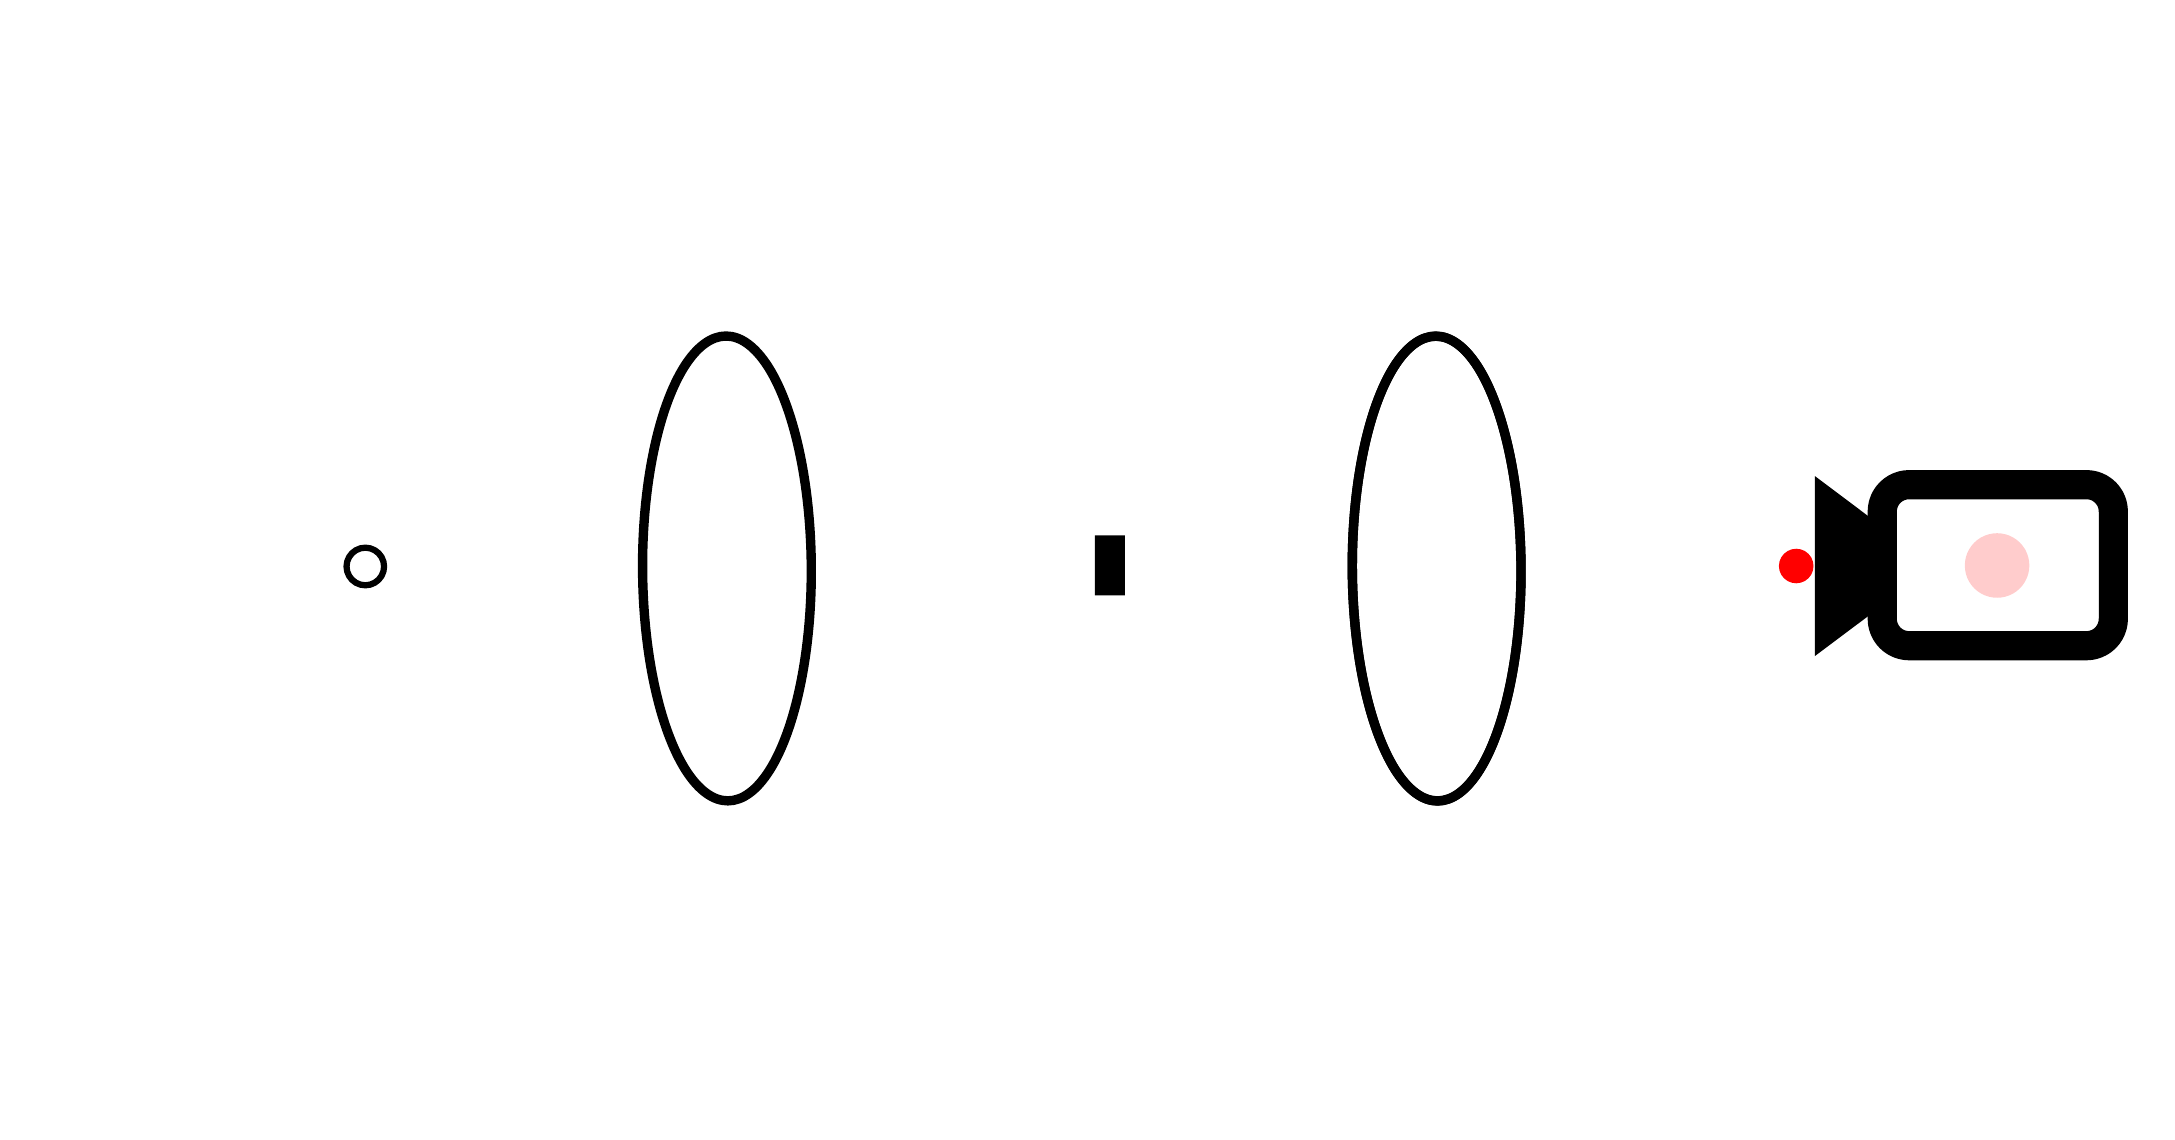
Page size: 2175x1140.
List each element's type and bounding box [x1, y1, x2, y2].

text_box [1094, 535, 1125, 596]
text_box [642, 336, 812, 801]
text_box [1357, 341, 1516, 796]
text_box [1778, 476, 1875, 657]
text_box [1882, 484, 2114, 646]
